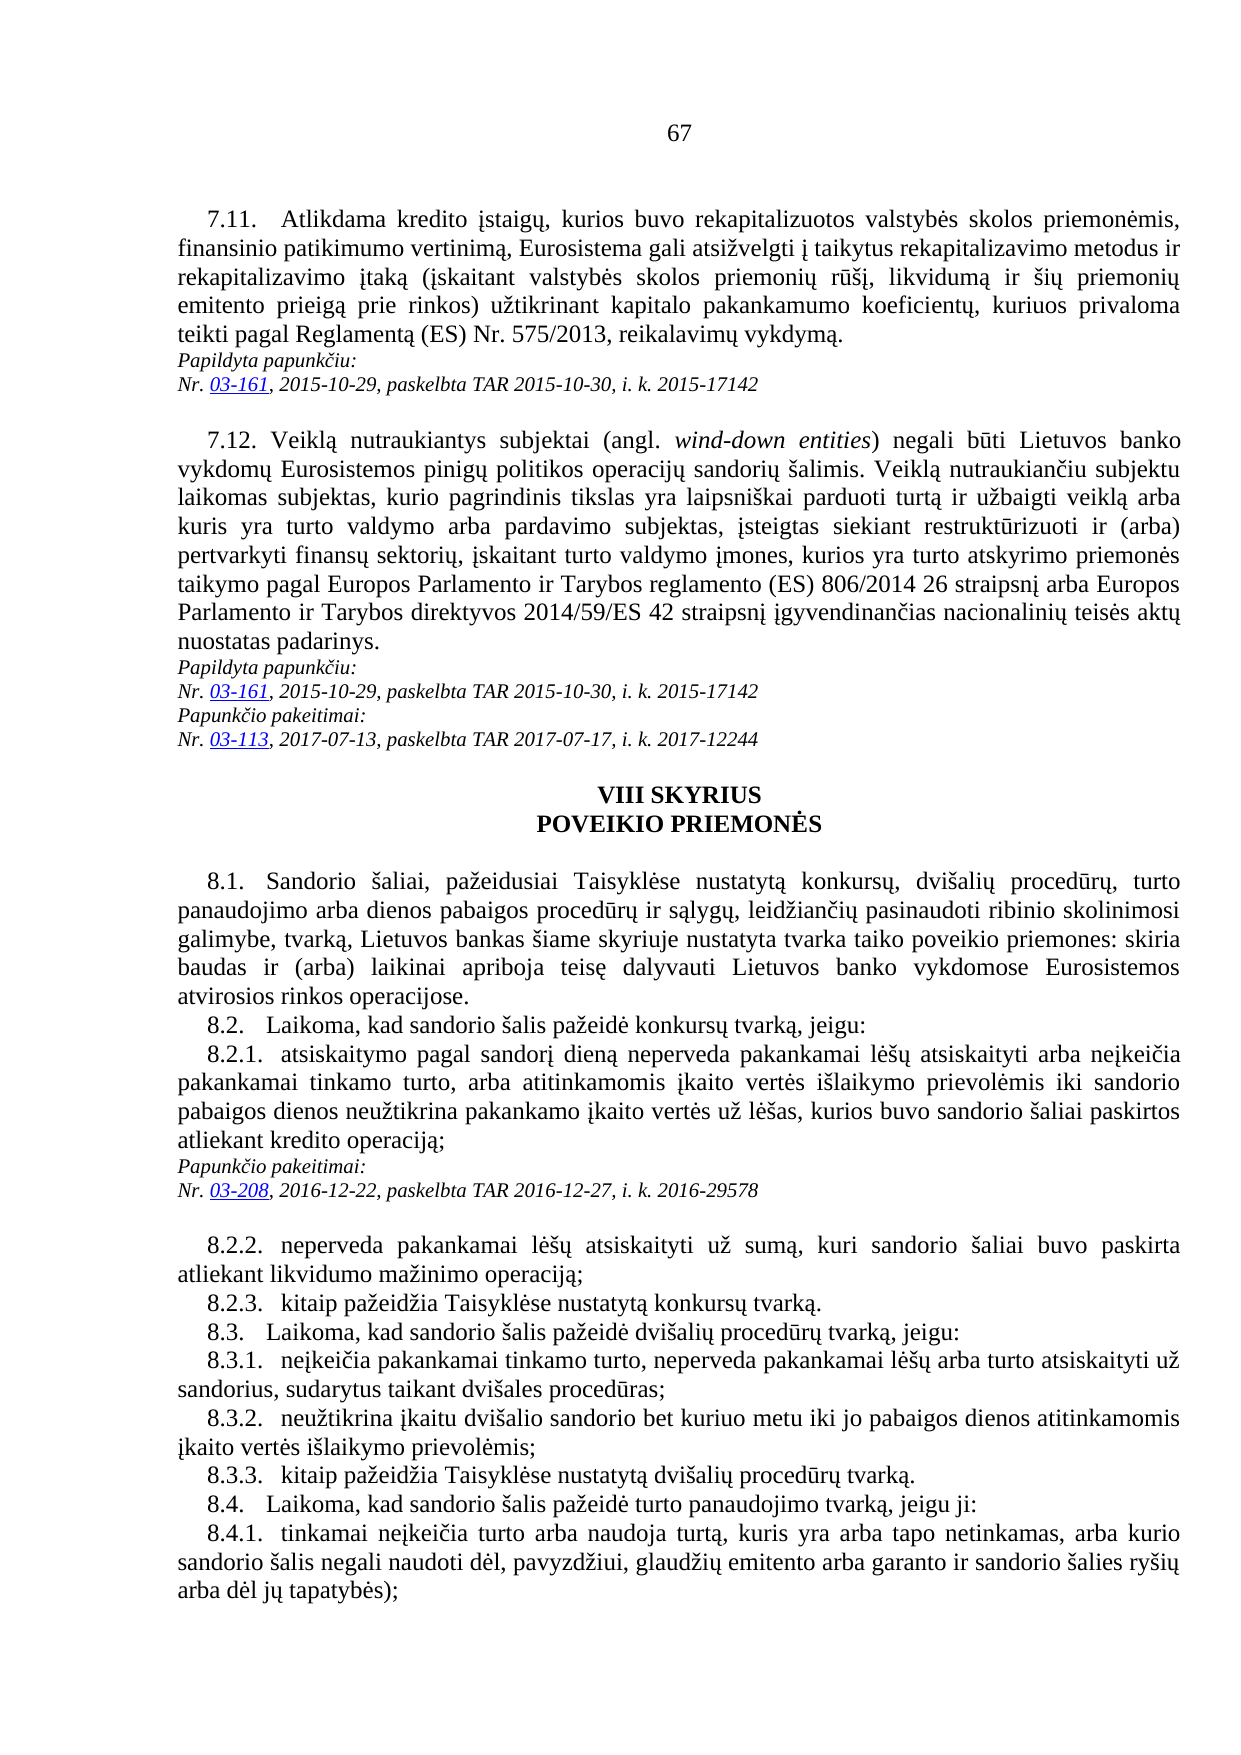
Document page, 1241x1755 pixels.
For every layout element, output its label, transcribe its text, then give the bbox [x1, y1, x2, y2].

text POVEIKIO PRIEMONĖS [177, 809, 1181, 837]
text 8.2. Laikoma, kad sandorio šalis pažeidė konkursų tvarką, jeigu: [177, 1010, 1181, 1039]
text 8.3.3. kitaip pažeidžia Taisyklėse nustatytą dvišalių procedūrų tvarką. [177, 1461, 1181, 1489]
text Papildyta papunkčiu: [177, 348, 1181, 372]
text 8.1. Sandorio šaliai, pažeidusiai Taisyklėse nustatytą konkursų, dvišalių procedūrų, turto panaudojimo arba dienos pabaigos procedūrų ir sąlygų, leidžiančių pasinaudoti ribinio skolinimosi galimybe, tvarką, Lietuvos bankas šiame skyriuje nustatyta tvarka taiko poveikio priemones: skiria baudas ir (arba) laikinai apriboja teisę dalyvauti Lietuvos banko vykdomose Eurosistemos atvirosios rinkos operacijose. [177, 866, 1181, 1010]
text 8.3. Laikoma, kad sandorio šalis pažeidė dvišalių procedūrų tvarką, jeigu: [177, 1317, 1181, 1346]
text 7.11. Atlikdama kredito įstaigų, kurios buvo rekapitalizuotos valstybės skolos priemonėmis, finansinio patikimumo vertinimą, Eurosistema gali atsižvelgti į taikytus rekapitalizavimo metodus ir rekapitalizavimo įtaką (įskaitant valstybės skolos priemonių rūšį, likvidumą ir šių priemonių emitento prieigą prie rinkos) užtikrinant kapitalo pakankamumo koeficientų, kuriuos privaloma teikti pagal Reglamentą (ES) Nr. 575/2013, reikalavimų vykdymą. [177, 204, 1181, 348]
text 8.2.1. atsiskaitymo pagal sandorį dieną neperveda pakankamai lėšų atsiskaityti arba neįkeičia pakankamai tinkamo turto, arba atitinkamomis įkaito vertės išlaikymo prievolėmis iki sandorio pabaigos dienos neužtikrina pakankamo įkaito vertės už lėšas, kurios buvo sandorio šaliai paskirtos atliekant kredito operaciją; [177, 1039, 1181, 1154]
text 8.2.2. neperveda pakankamai lėšų atsiskaityti už sumą, kuri sandorio šaliai buvo paskirta atliekant likvidumo mažinimo operaciją; [177, 1231, 1181, 1288]
text Papunkčio pakeitimai: [177, 703, 1181, 727]
text Papunkčio pakeitimai: [177, 1154, 1181, 1178]
text Nr. 03-208, 2016-12-22, paskelbta TAR 2016-12-27, i. k. 2016-29578 [177, 1178, 1181, 1202]
text Nr. 03-161, 2015-10-29, paskelbta TAR 2015-10-30, i. k. 2015-17142 [177, 679, 1181, 703]
text 7.12. Veiklą nutraukiantys subjektai (angl. wind-down entities) negali būti Lietuvos banko vykdomų Eurosistemos pinigų politikos operacijų sandorių šalimis. Veiklą nutraukiančiu subjektu laikomas subjektas, kurio pagrindinis tikslas yra laipsniškai parduoti turtą ir užbaigti veiklą arba kuris yra turto valdymo arba pardavimo subjektas, įsteigtas siekiant restruktūrizuoti ir (arba) pertvarkyti finansų sektorių, įskaitant turto valdymo įmones, kurios yra turto atskyrimo priemonės taikymo pagal Europos Parlamento ir Tarybos reglamento (ES) 806/2014 26 straipsnį arba Europos Parlamento ir Tarybos direktyvos 2014/59/ES 42 straipsnį įgyvendinančias nacionalinių teisės aktų nuostatas padarinys. [177, 425, 1181, 655]
text Papildyta papunkčiu: [177, 655, 1181, 679]
text 8.4.1. tinkamai neįkeičia turto arba naudoja turtą, kuris yra arba tapo netinkamas, arba kurio sandorio šalis negali naudoti dėl, pavyzdžiui, glaudžių emitento arba garanto ir sandorio šalies ryšių arba dėl jų tapatybės); [177, 1518, 1181, 1604]
text 8.3.1. neįkeičia pakankamai tinkamo turto, neperveda pakankamai lėšų arba turto atsiskaityti už sandorius, sudarytus taikant dvišales procedūras; [177, 1346, 1181, 1403]
text 8.2.3. kitaip pažeidžia Taisyklėse nustatytą konkursų tvarką. [177, 1288, 1181, 1317]
text Nr. 03-113, 2017-07-13, paskelbta TAR 2017-07-17, i. k. 2017-12244 [177, 727, 1181, 751]
text 8.3.2. neužtikrina įkaitu dvišalio sandorio bet kuriuo metu iki jo pabaigos dienos atitinkamomis įkaito vertės išlaikymo prievolėmis; [177, 1403, 1181, 1461]
text VIII SKYRIUS [177, 780, 1181, 809]
text Nr. 03-161, 2015-10-29, paskelbta TAR 2015-10-30, i. k. 2015-17142 [177, 372, 1181, 396]
text 8.4. Laikoma, kad sandorio šalis pažeidė turto panaudojimo tvarką, jeigu ji: [177, 1489, 1181, 1518]
